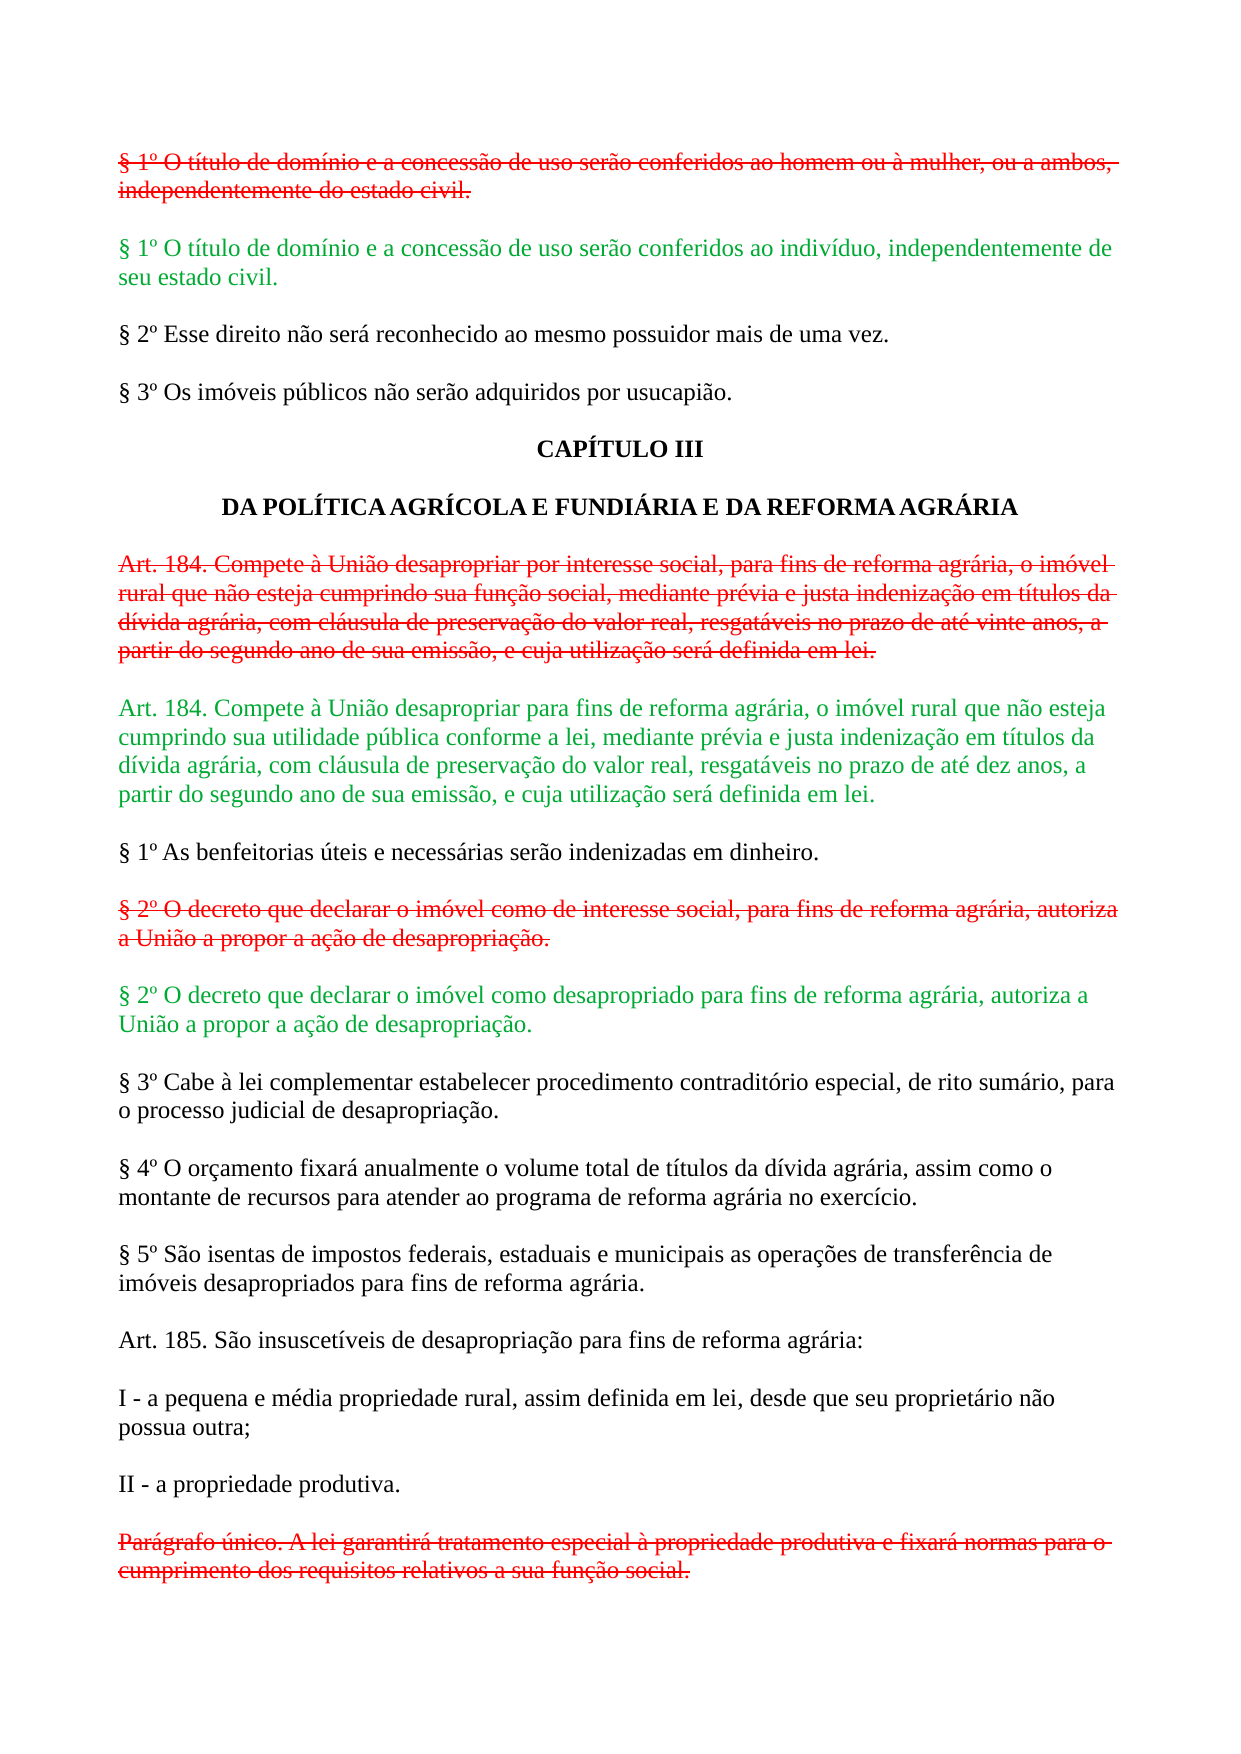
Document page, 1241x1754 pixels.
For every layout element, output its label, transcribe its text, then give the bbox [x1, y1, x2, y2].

text I - a pequena e média propriedade rural, assim definida em lei, desde que seu proprietário não possua outra; [118, 1383, 1122, 1441]
text CAPÍTULO III [118, 434, 1122, 463]
text § 2º Esse direito não será reconhecido ao mesmo possuidor mais de uma vez. [118, 319, 1122, 348]
text § 5º São isentas de impostos federais, estaduais e municipais as operações de transferência de imóveis desapropriados para fins de reforma agrária. [118, 1239, 1122, 1297]
text Art. 184. Compete à União desapropriar por interesse social, para fins de reforma agrária, o imóvel rural que não esteja cumprindo sua função social, mediante prévia e justa indenização em títulos da dívida agrária, com cláusula de preservação do valor real, resgatáveis no prazo de até vinte anos, a partir do segundo ano de sua emissão, e cuja utilização será definida em lei. [118, 549, 1122, 664]
text § 2º O decreto que declarar o imóvel como de interesse social, para fins de reforma agrária, autoriza a União a propor a ação de desapropriação. [118, 894, 1122, 952]
text Art. 185. São insuscetíveis de desapropriação para fins de reforma agrária: [118, 1326, 1122, 1354]
text § 1º As benfeitorias úteis e necessárias serão indenizadas em dinheiro. [118, 837, 1122, 866]
text § 3º Cabe à lei complementar estabelecer procedimento contraditório especial, de rito sumário, para o processo judicial de desapropriação. [118, 1067, 1122, 1124]
text § 2º O decreto que declarar o imóvel como desapropriado para fins de reforma agrária, autoriza a União a propor a ação de desapropriação. [118, 981, 1122, 1038]
text DA POLÍTICA AGRÍCOLA E FUNDIÁRIA E DA REFORMA AGRÁRIA [118, 492, 1122, 521]
text Art. 184. Compete à União desapropriar para fins de reforma agrária, o imóvel rural que não esteja cumprindo sua utilidade pública conforme a lei, mediante prévia e justa indenização em títulos da dívida agrária, com cláusula de preservação do valor real, resgatáveis no prazo de até dez anos, a partir do segundo ano de sua emissão, e cuja utilização será definida em lei. [118, 693, 1122, 808]
text § 1º O título de domínio e a concessão de uso serão conferidos ao indivíduo, independentemente de seu estado civil. [118, 233, 1122, 291]
text § 1º O título de domínio e a concessão de uso serão conferidos ao homem ou à mulher, ou a ambos, independentemente do estado civil. [118, 147, 1122, 204]
text II - a propriedade produtiva. [118, 1469, 1122, 1498]
text § 3º Os imóveis públicos não serão adquiridos por usucapião. [118, 377, 1122, 406]
text Parágrafo único. A lei garantirá tratamento especial à propriedade produtiva e fixará normas para o cumprimento dos requisitos relativos a sua função social. [118, 1527, 1122, 1584]
text § 4º O orçamento fixará anualmente o volume total de títulos da dívida agrária, assim como o montante de recursos para atender ao programa de reforma agrária no exercício. [118, 1153, 1122, 1211]
